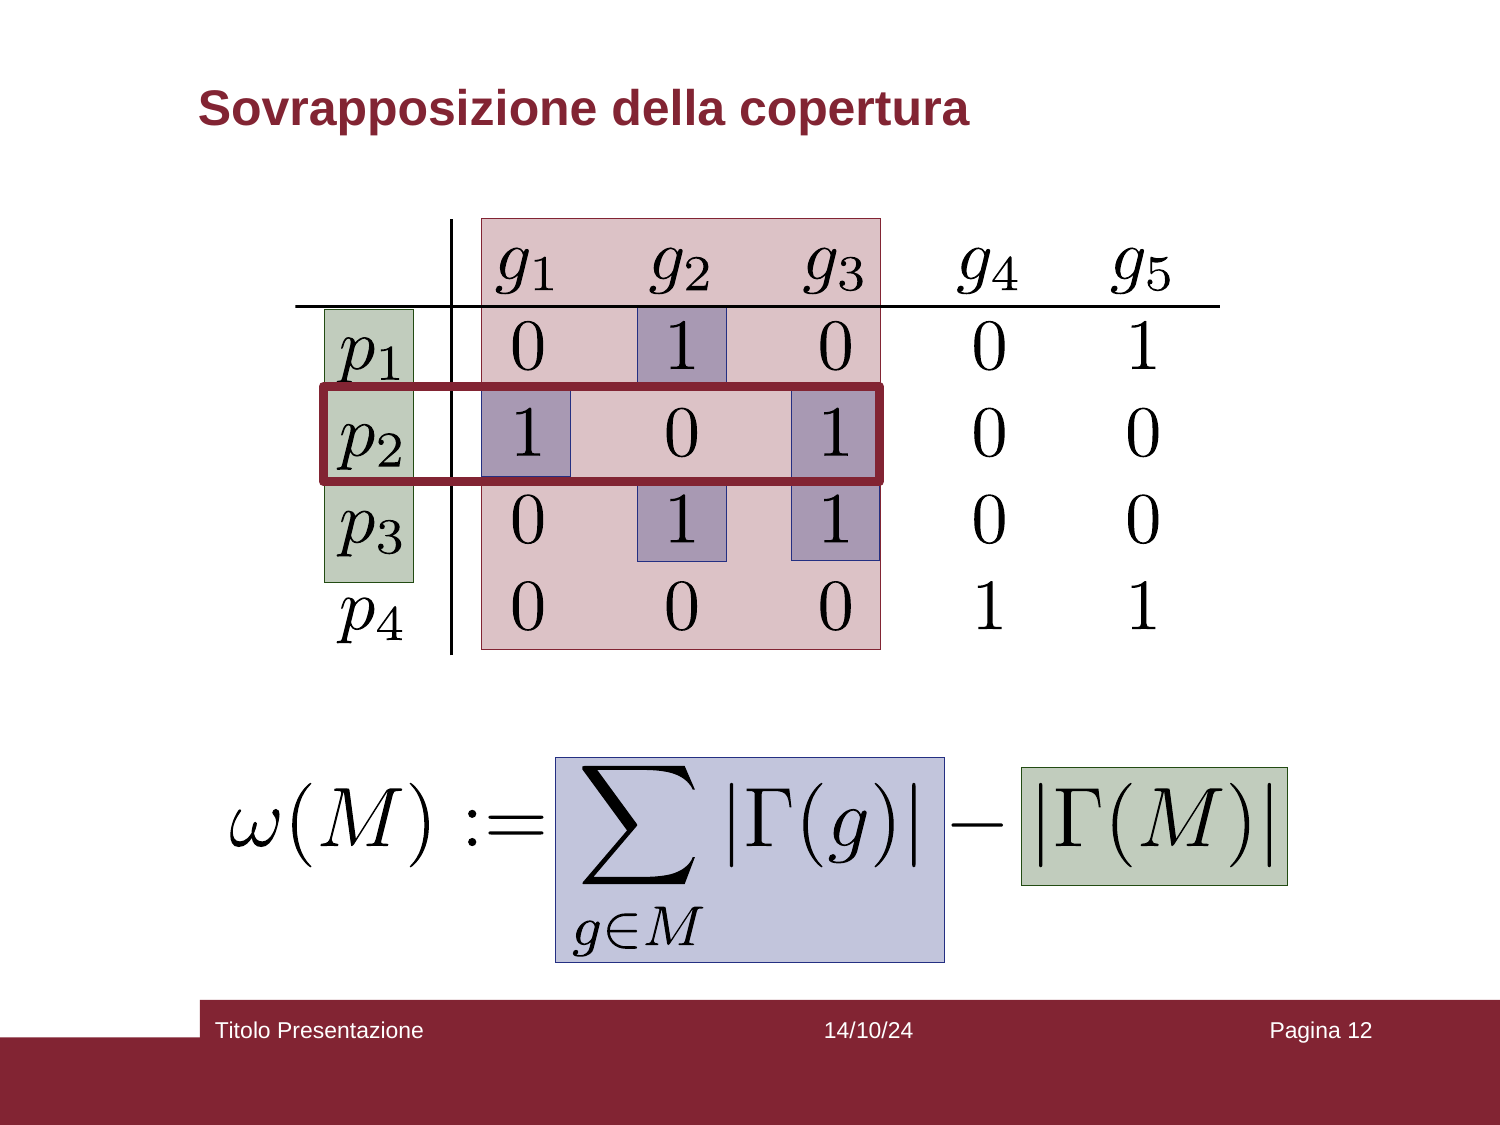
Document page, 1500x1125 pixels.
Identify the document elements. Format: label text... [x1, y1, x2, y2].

text_box 14/10/24 [712, 1008, 1026, 1084]
picture [230, 765, 1271, 957]
text_box Titolo Presentazione [199, 1008, 676, 1084]
text_box [555, 757, 945, 765]
picture [295, 218, 1241, 662]
text_box [1271, 767, 1288, 886]
text_box [555, 957, 945, 963]
text_box Pagina <number> [1074, 1008, 1388, 1084]
title Sovrapposizione della copertura [183, 67, 1400, 150]
